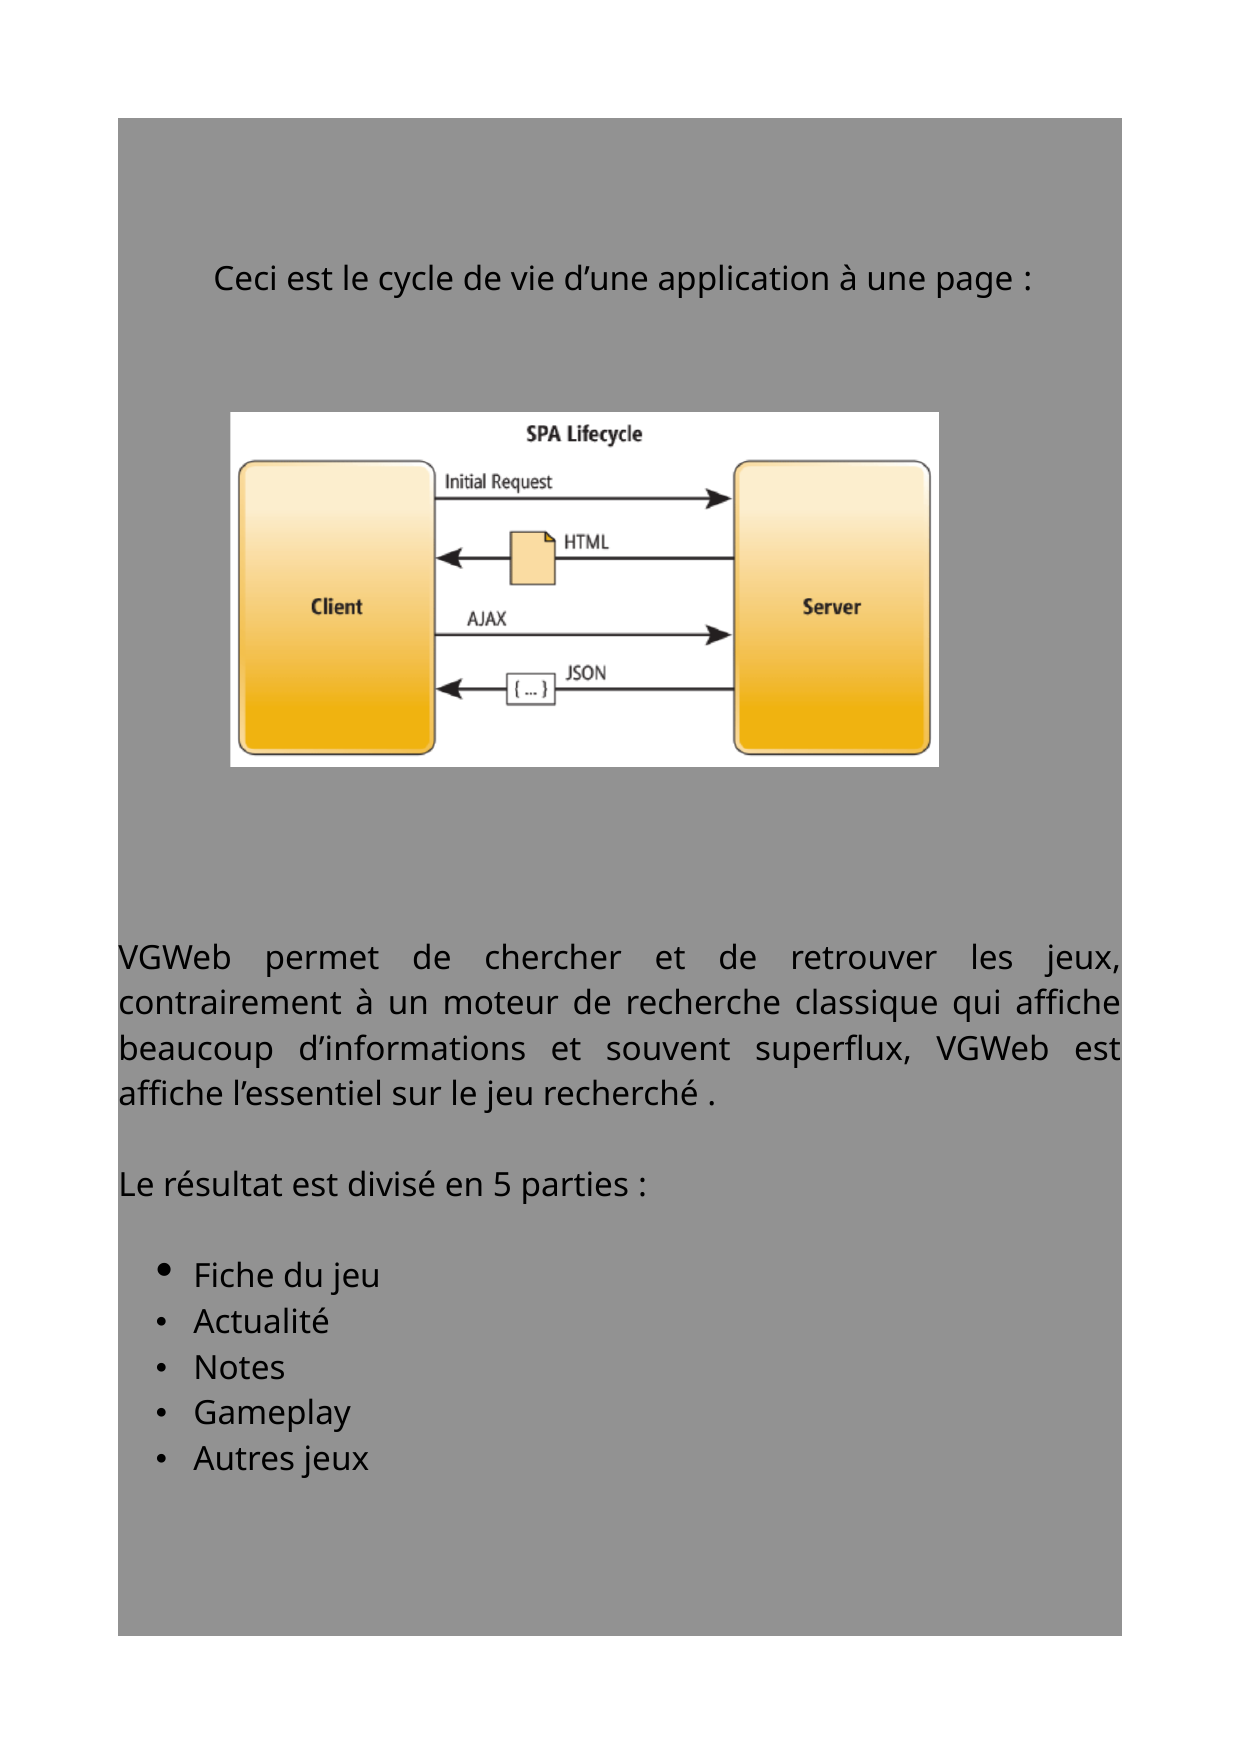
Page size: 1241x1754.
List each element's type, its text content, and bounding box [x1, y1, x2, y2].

list Gameplay [156, 1389, 1122, 1434]
list Fiche du jeu [156, 1252, 1122, 1298]
text Le résultat est divisé en 5 parties : [118, 1161, 1122, 1206]
picture [230, 412, 939, 767]
list Autres jeux [156, 1434, 1122, 1480]
text Ceci est le cycle de vie d’une application à une page : [118, 254, 1122, 300]
list Actualité [156, 1298, 1122, 1343]
list Notes [156, 1343, 1122, 1389]
text VGWeb permet de chercher et de retrouver les jeux, contrairement à un moteur de recherche classique qui affiche beaucoup d’informations et souvent superflux, VGWeb est affiche l’essentiel sur le jeu recherché . [118, 934, 1122, 1115]
